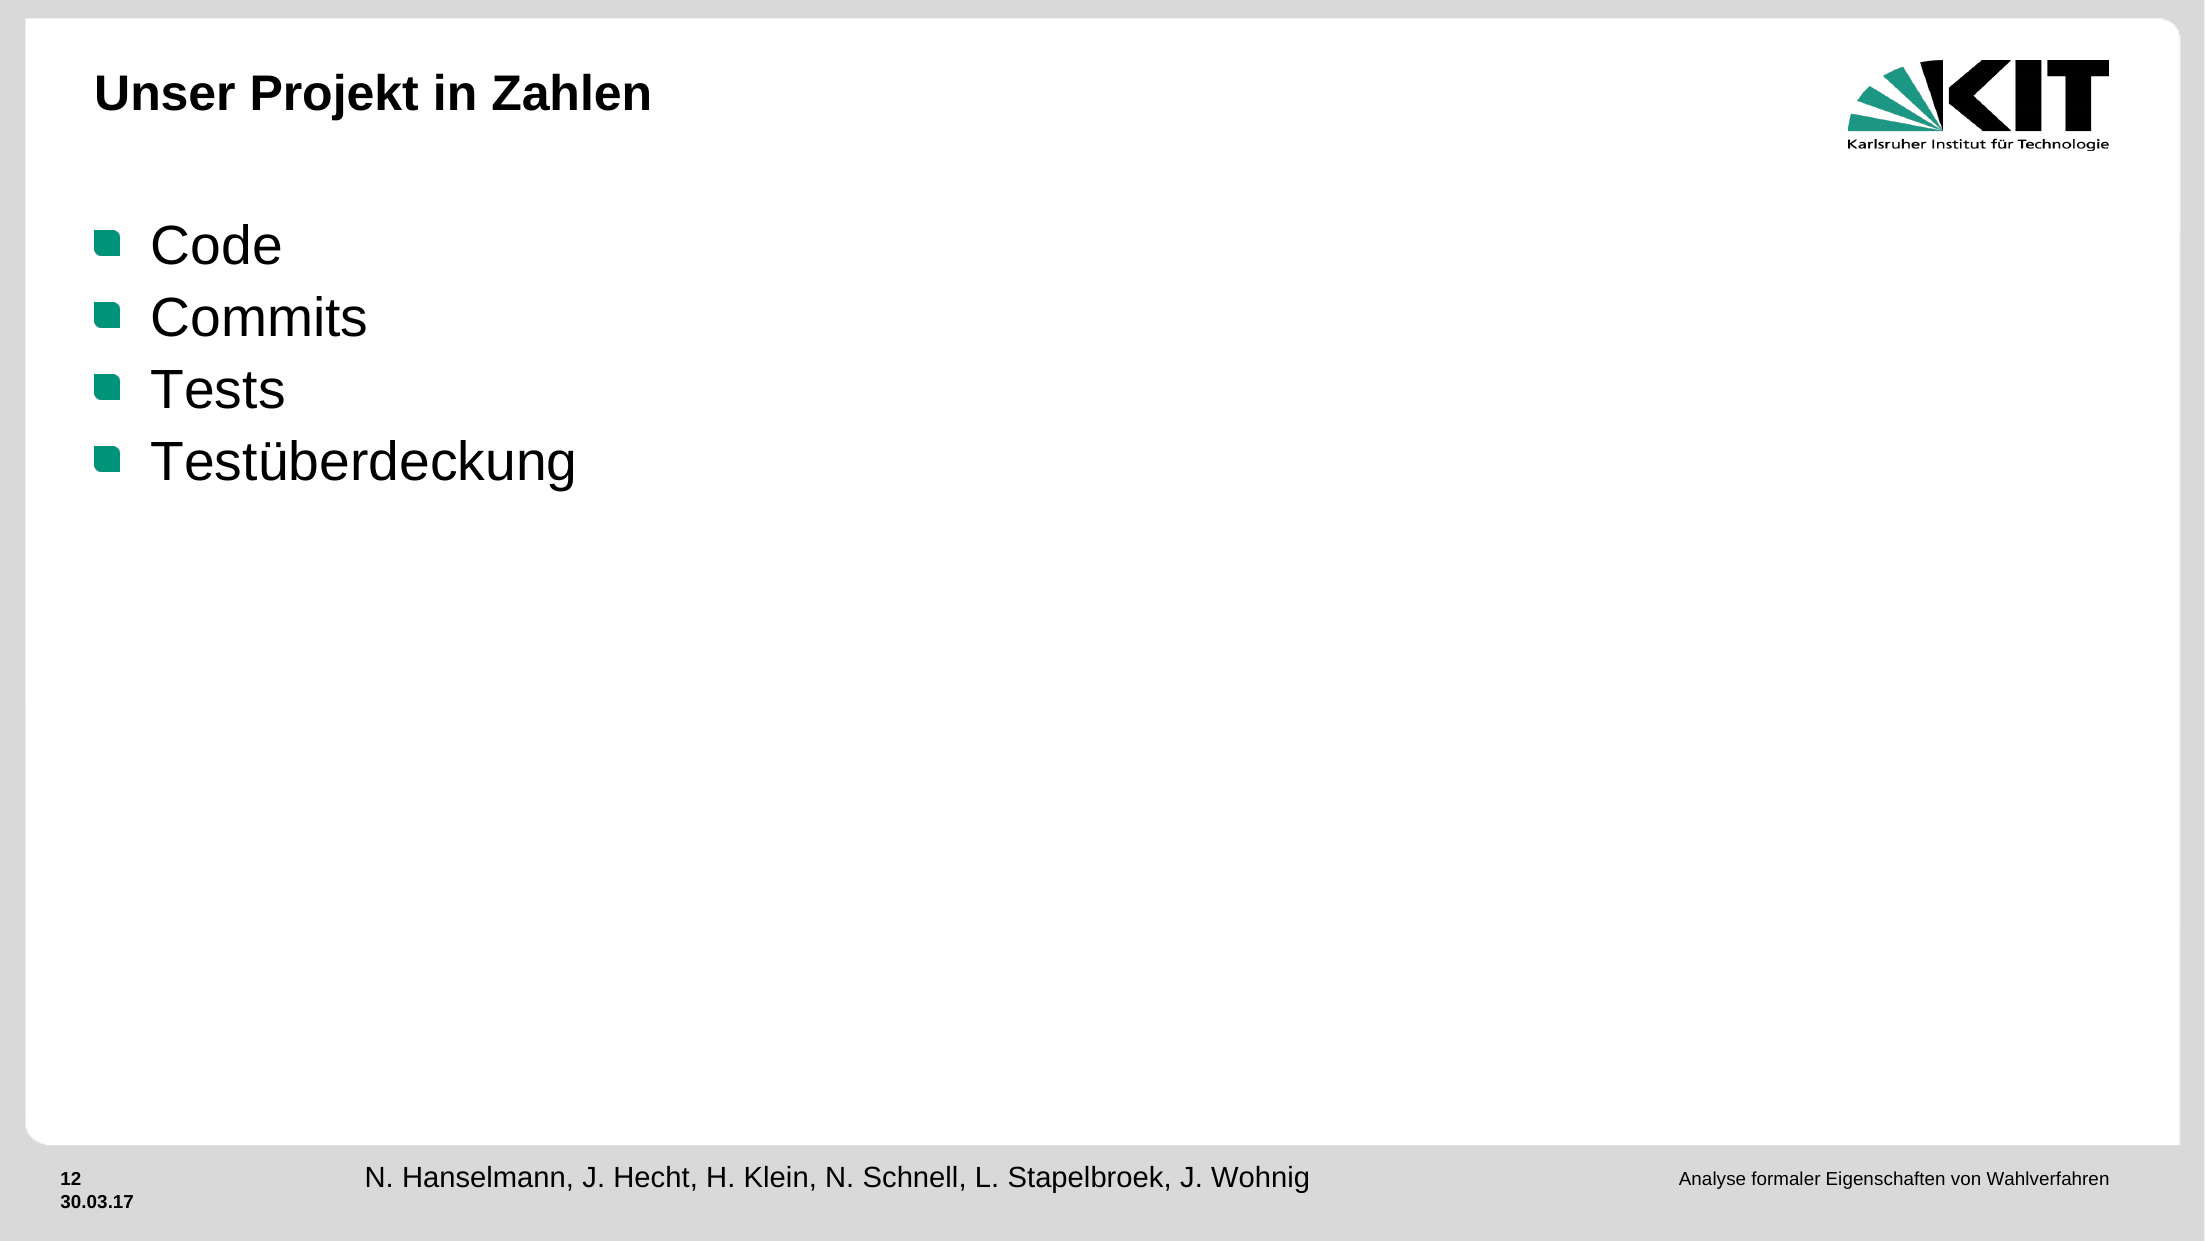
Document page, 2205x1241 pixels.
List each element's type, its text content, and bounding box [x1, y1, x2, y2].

picture [0, 0, 2205, 1241]
list Code Commits Tests Testüberdeckung [94, 216, 2084, 1102]
title Unser Projekt in Zahlen [94, 60, 1761, 162]
